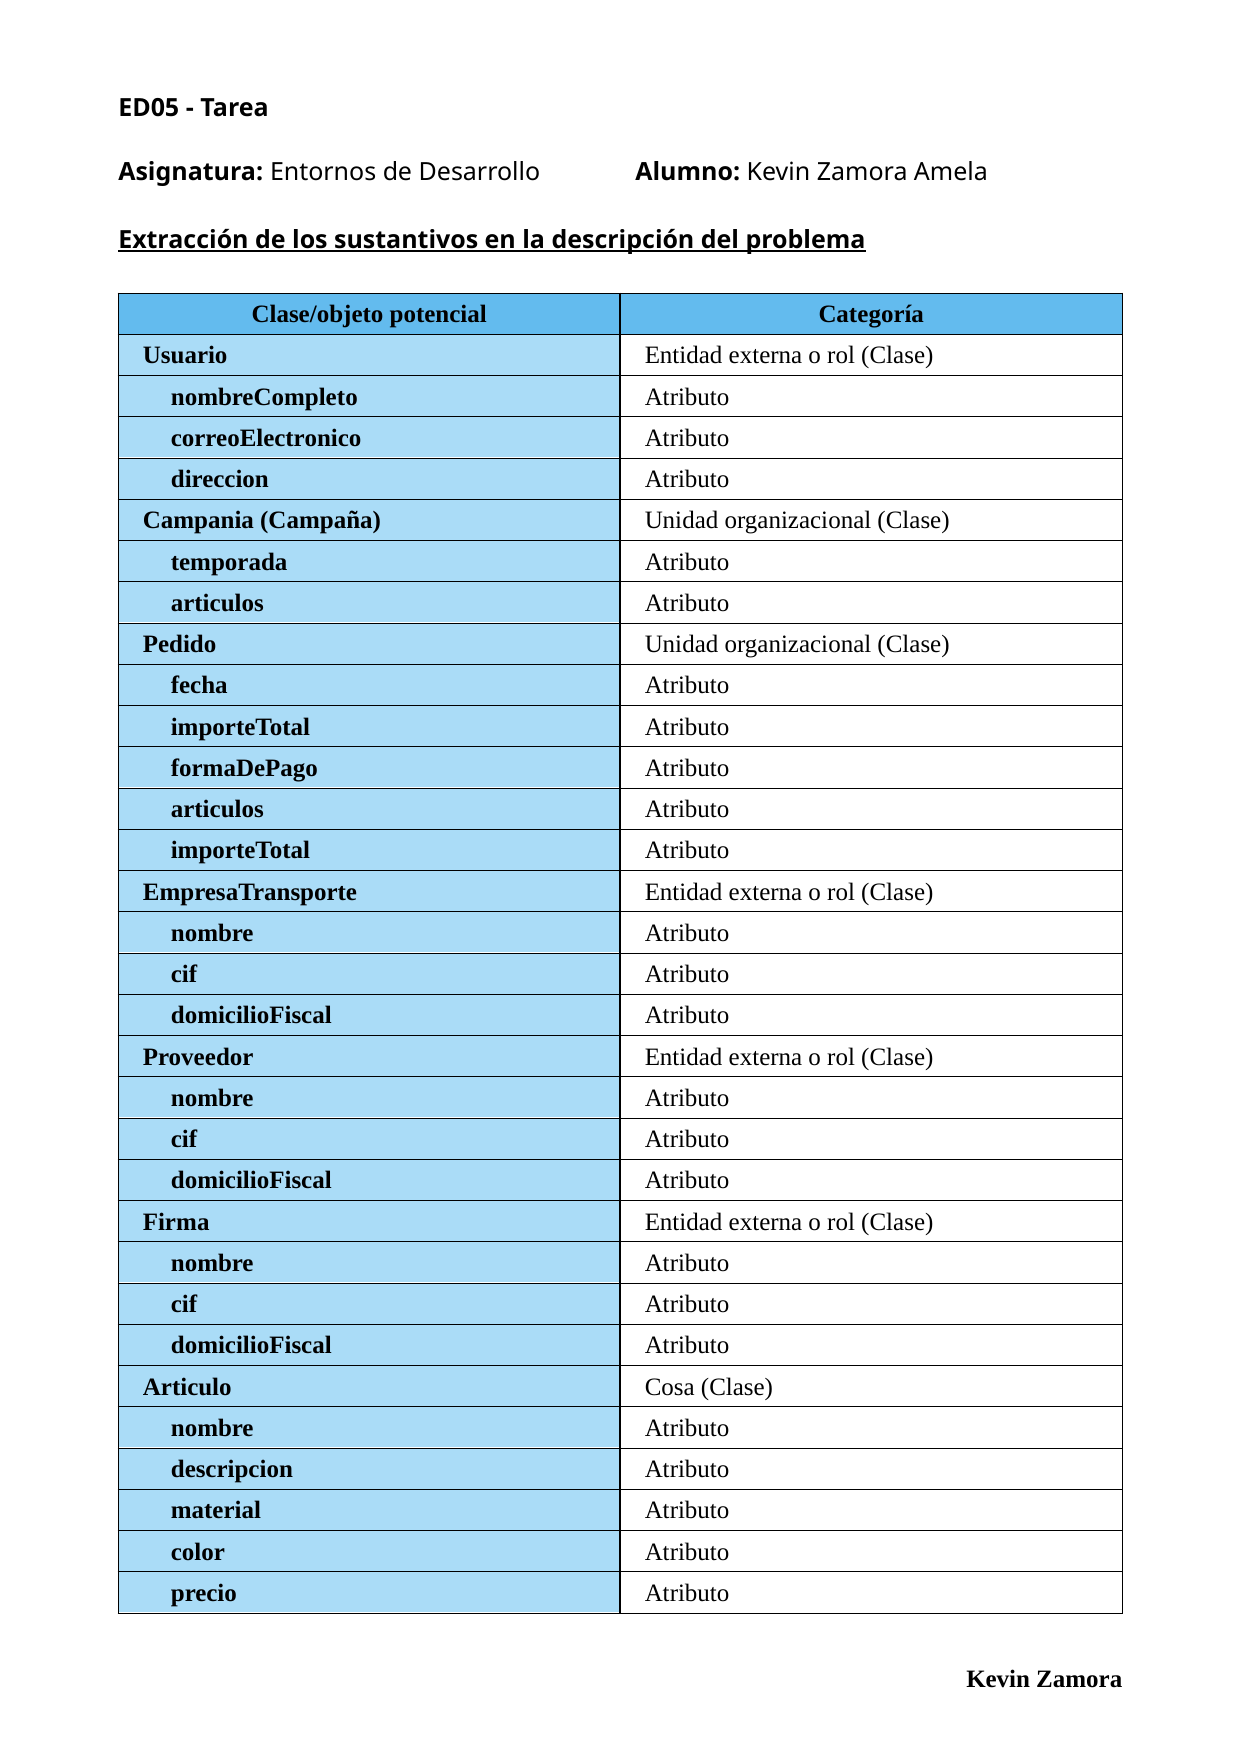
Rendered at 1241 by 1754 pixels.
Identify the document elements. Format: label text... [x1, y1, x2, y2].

table_cell Atributo [621, 1490, 1122, 1530]
table_cell Entidad externa o rol (Clase) [621, 871, 1122, 911]
table_cell Unidad organizacional (Clase) [621, 500, 1122, 540]
table_cell nombre [119, 1077, 619, 1117]
table_cell formaDePago [119, 747, 619, 787]
table_cell Atributo [621, 1160, 1122, 1200]
table_cell Usuario [119, 335, 619, 375]
table_cell Entidad externa o rol (Clase) [621, 335, 1122, 375]
table_cell domicilioFiscal [119, 995, 619, 1035]
table_cell Atributo [621, 665, 1122, 705]
table_cell color [119, 1531, 619, 1571]
table_cell Atributo [621, 830, 1122, 870]
table_cell correoElectronico [119, 417, 619, 457]
table_cell cif [119, 954, 619, 994]
table_cell precio [119, 1572, 619, 1612]
table_cell Atributo [621, 417, 1122, 457]
table_cell domicilioFiscal [119, 1160, 619, 1200]
table_cell cif [119, 1119, 619, 1159]
table_cell importeTotal [119, 830, 619, 870]
table_cell Proveedor [119, 1036, 619, 1076]
table_cell importeTotal [119, 706, 619, 746]
table_cell Atributo [621, 1531, 1122, 1571]
text Extracción de los sustantivos en la descripción del problema [118, 221, 1122, 255]
table_cell Atributo [621, 1325, 1122, 1365]
table_cell Campania (Campaña) [119, 500, 619, 540]
table_cell Entidad externa o rol (Clase) [621, 1036, 1122, 1076]
table_cell Entidad externa o rol (Clase) [621, 1201, 1122, 1241]
table_cell Atributo [621, 1077, 1122, 1117]
table_cell Atributo [621, 1407, 1122, 1447]
table_cell EmpresaTransporte [119, 871, 619, 911]
table_cell Atributo [621, 789, 1122, 829]
table_header Clase/objeto potencial [119, 294, 619, 334]
table_cell Atributo [621, 1242, 1122, 1282]
table_cell articulos [119, 582, 619, 622]
table_cell Atributo [621, 995, 1122, 1035]
table_cell nombre [119, 1242, 619, 1282]
table_cell Atributo [621, 706, 1122, 746]
table_cell articulos [119, 789, 619, 829]
table_cell Unidad organizacional (Clase) [621, 624, 1122, 664]
table_cell Articulo [119, 1366, 619, 1406]
text Asignatura: Entornos de Desarrollo Alumno: Kevin Zamora Amela [118, 153, 1122, 187]
table_cell material [119, 1490, 619, 1530]
table_cell fecha [119, 665, 619, 705]
table_cell Atributo [621, 912, 1122, 952]
table_cell nombreCompleto [119, 376, 619, 416]
table_cell descripcion [119, 1449, 619, 1489]
table_cell Atributo [621, 541, 1122, 581]
table_cell nombre [119, 912, 619, 952]
table_cell temporada [119, 541, 619, 581]
table_header Categoría [621, 294, 1122, 334]
table_cell Atributo [621, 954, 1122, 994]
table_cell Atributo [621, 1284, 1122, 1324]
table_cell Firma [119, 1201, 619, 1241]
table_cell Atributo [621, 1119, 1122, 1159]
table_cell Atributo [621, 1572, 1122, 1612]
table_cell Atributo [621, 582, 1122, 622]
table_cell nombre [119, 1407, 619, 1447]
table_cell Atributo [621, 376, 1122, 416]
table_cell Cosa (Clase) [621, 1366, 1122, 1406]
table_cell direccion [119, 459, 619, 499]
table_cell Atributo [621, 459, 1122, 499]
table_cell Atributo [621, 1449, 1122, 1489]
table_cell Pedido [119, 624, 619, 664]
table_cell domicilioFiscal [119, 1325, 619, 1365]
table_cell cif [119, 1284, 619, 1324]
table_cell Atributo [621, 747, 1122, 787]
